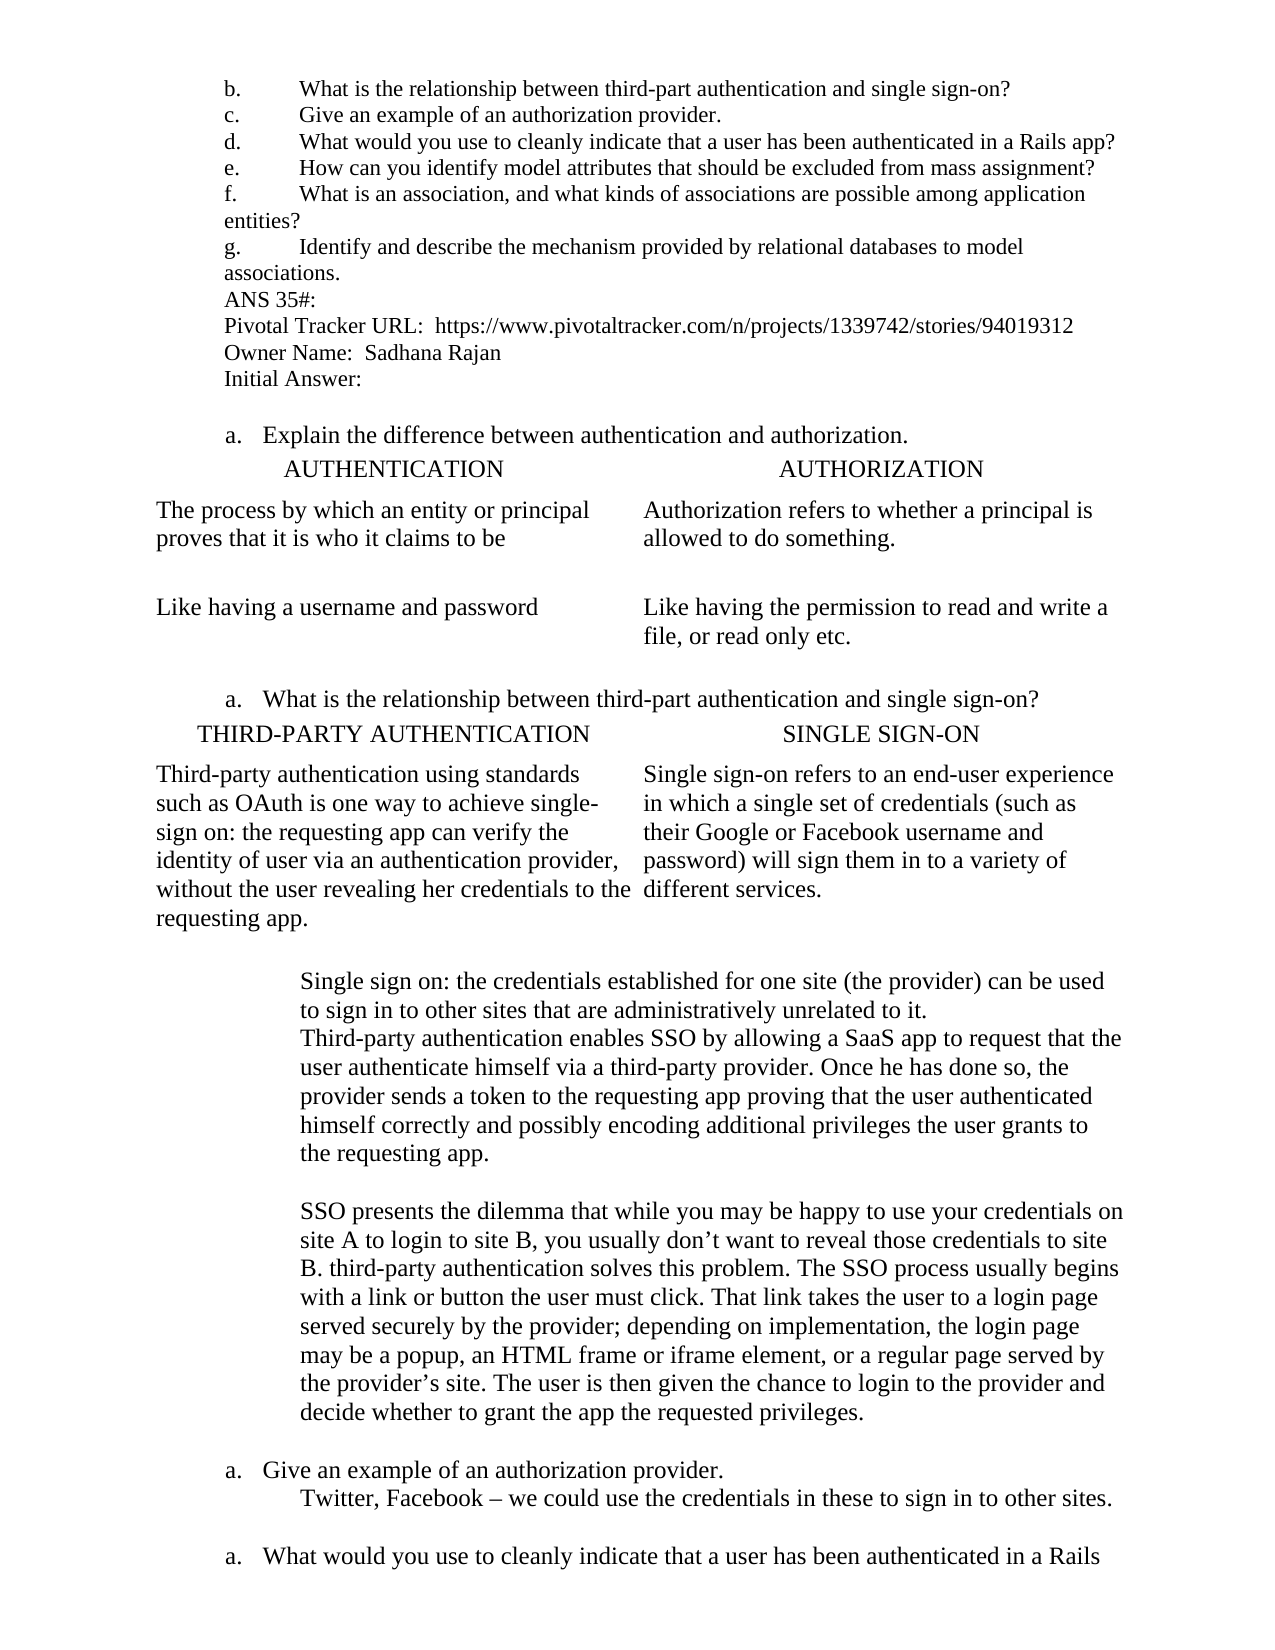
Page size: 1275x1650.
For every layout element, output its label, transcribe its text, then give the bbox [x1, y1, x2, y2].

text Third-party authentication enables SSO by allowing a SaaS app to request that the user authenticate himself via a third-party provider. Once he has done so, the provider sends a token to the requesting app proving that the user authenticated himself correctly and possibly encoding additional privileges the user grants to the requesting app. [300, 1023, 1125, 1167]
text Single sign on: the credentials established for one site (the provider) can be used to sign in to other sites that are administratively unrelated to it. [300, 966, 1125, 1023]
text c. Give an example of an authorization provider. [224, 101, 1125, 128]
table_cell Authorization refers to whether a principal is allowed to do something. [638, 489, 1125, 587]
text Twitter, Facebook – we could use the credentials in these to sign in to other sites. [300, 1483, 1125, 1512]
table_cell Third-party authentication using standards such as OAuth is one way to achieve single-sign on: the requesting app can verify the identity of user via an authentication provider, without the user revealing her credentials to the requesting app. [150, 753, 637, 937]
text d. What would you use to cleanly indicate that a user has been authenticated in a Rails app? [224, 128, 1125, 154]
text e. How can you identify model attributes that should be excluded from mass assignment? [224, 154, 1125, 180]
table_cell Like having the permission to read and write a file, or read only etc. [638, 587, 1125, 656]
table_header SINGLE SIGN-ON [638, 713, 1125, 753]
list What is the relationship between third-part authentication and single sign-on? [225, 684, 1125, 713]
list What would you use to cleanly indicate that a user has been authenticated in a Rails [225, 1541, 1125, 1570]
text Initial Answer: [224, 365, 1125, 391]
text f. What is an association, and what kinds of associations are possible among application entities? [224, 180, 1125, 233]
table_header AUTHORIZATION [638, 449, 1125, 489]
list Explain the difference between authentication and authorization. [225, 420, 1125, 449]
text g. Identify and describe the mechanism provided by relational databases to model associations. ANS 35#: [224, 233, 1125, 312]
table_header THIRD-PARTY AUTHENTICATION [150, 713, 637, 753]
list Give an example of an authorization provider. [225, 1455, 1125, 1483]
table_cell Like having a username and password [150, 587, 637, 656]
text SSO presents the dilemma that while you may be happy to use your credentials on site A to login to site B, you usually don’t want to reveal those credentials to site B. third-party authentication solves this problem. The SSO process usually begins with a link or button the user must click. That link takes the user to a login page served securely by the provider; depending on implementation, the login page may be a popup, an HTML frame or iframe element, or a regular page served by the provider’s site. The user is then given the chance to login to the provider and decide whether to grant the app the requested privileges. [300, 1196, 1125, 1426]
table_cell Single sign-on refers to an end-user experience in which a single set of credentials (such as their Google or Facebook username and password) will sign them in to a variety of different services. [638, 753, 1125, 937]
text b. What is the relationship between third-part authentication and single sign-on? [224, 75, 1125, 101]
table_header AUTHENTICATION [150, 449, 637, 489]
text Pivotal Tracker URL: https://www.pivotaltracker.com/n/projects/1339742/stories/94019312 [224, 312, 1125, 338]
text Owner Name: Sadhana Rajan [224, 338, 1125, 365]
table_cell The process by which an entity or principal proves that it is who it claims to be [150, 489, 637, 587]
